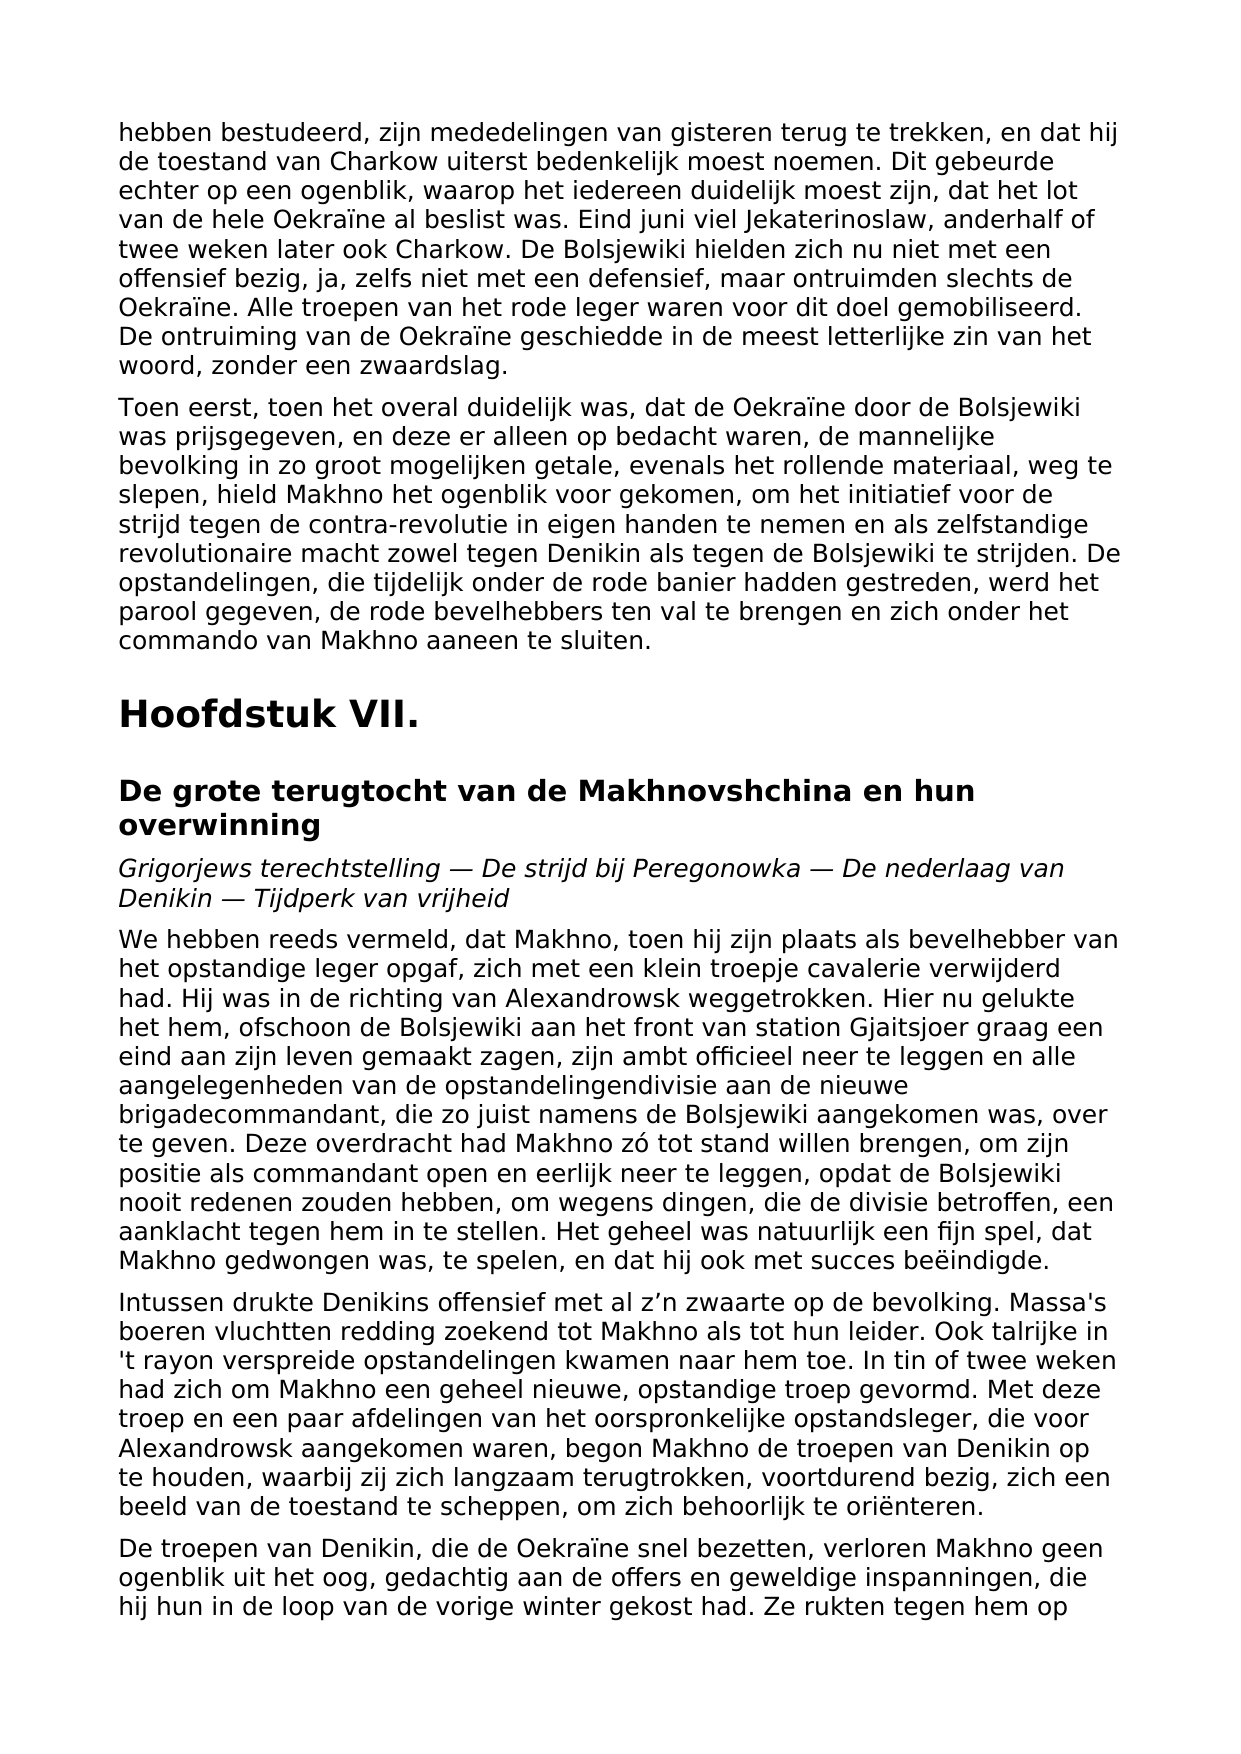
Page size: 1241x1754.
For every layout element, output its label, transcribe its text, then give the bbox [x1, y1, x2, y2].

text hebben bestudeerd, zijn mededelingen van gisteren terug te trekken, en dat hij de toestand van Charkow uiterst bedenkelijk moest noemen. Dit gebeurde echter op een ogenblik, waarop het iedereen duidelijk moest zijn, dat het lot van de hele Oekraïne al beslist was. Eind juni viel Jekaterinoslaw, anderhalf of twee weken later ook Charkow. De Bolsjewiki hielden zich nu niet met een offensief bezig, ja, zelfs niet met een defensief, maar ontruimden slechts de Oekraïne. Alle troepen van het rode leger waren voor dit doel gemobiliseerd. De ontruiming van de Oekraïne geschiedde in de meest letterlijke zin van het woord, zonder een zwaardslag. [118, 118, 1122, 381]
text Grigorjews terechtstelling — De strijd bij Peregonowka — De nederlaag van Denikin — Tijdperk van vrijheid [118, 855, 1122, 913]
text Intussen drukte Denikins offensief met al z’n zwaarte op de bevolking. Massa's boeren vluchtten redding zoekend tot Makhno als tot hun leider. Ook talrijke in 't rayon verspreide opstandelingen kwamen naar hem toe. In tin of twee weken had zich om Makhno een geheel nieuwe, opstandige troep gevormd. Met deze troep en een paar afdelingen van het oorspronkelijke opstandsleger, die voor Alexandrowsk aangekomen waren, begon Makhno de troepen van Denikin op te houden, waarbij zij zich langzaam terugtrokken, voortdurend bezig, zich een beeld van de toestand te scheppen, om zich behoorlijk te oriënteren. [118, 1288, 1122, 1521]
text De troepen van Denikin, die de Oekraïne snel bezetten, verloren Makhno geen ogenblik uit het oog, gedachtig aan de offers en geweldige inspanningen, die hij hun in de loop van de vorige winter gekost had. Ze rukten tegen hem op [118, 1534, 1122, 1621]
subtitle Hoofdstuk VII. [118, 693, 1122, 737]
text Toen eerst, toen het overal duidelijk was, dat de Oekraïne door de Bolsjewiki was prijsgegeven, en deze er alleen op bedacht waren, de mannelijke bevolking in zo groot mogelijken getale, evenals het rollende materiaal, weg te slepen, hield Makhno het ogenblik voor gekomen, om het initiatief voor de strijd tegen de contra-revolutie in eigen handen te nemen en als zelfstandige revolutionaire macht zowel tegen Denikin als tegen de Bolsjewiki te strijden. De opstandelingen, die tijdelijk onder de rode banier hadden gestreden, werd het parool gegeven, de rode bevelhebbers ten val te brengen en zich onder het commando van Makhno aaneen te sluiten. [118, 393, 1122, 656]
subtitle De grote terugtocht van de Makhnovshchina en hun overwinning [118, 774, 1122, 842]
text We hebben reeds vermeld, dat Makhno, toen hij zijn plaats als bevelhebber van het opstandige leger opgaf, zich met een klein troepje cavalerie verwijderd had. Hij was in de richting van Alexandrowsk weggetrokken. Hier nu gelukte het hem, ofschoon de Bolsjewiki aan het front van station Gjaitsjoer graag een eind aan zijn leven gemaakt zagen, zijn ambt officieel neer te leggen en alle aangelegenheden van de opstandelingendivisie aan de nieuwe brigadecommandant, die zo juist namens de Bolsjewiki aangekomen was, over te geven. Deze overdracht had Makhno zó tot stand willen brengen, om zijn positie als commandant open en eerlijk neer te leggen, opdat de Bolsjewiki nooit redenen zouden hebben, om wegens dingen, die de divisie betroffen, een aanklacht tegen hem in te stellen. Het geheel was natuurlijk een fijn spel, dat Makhno gedwongen was, te spelen, en dat hij ook met succes beëindigde. [118, 926, 1122, 1276]
